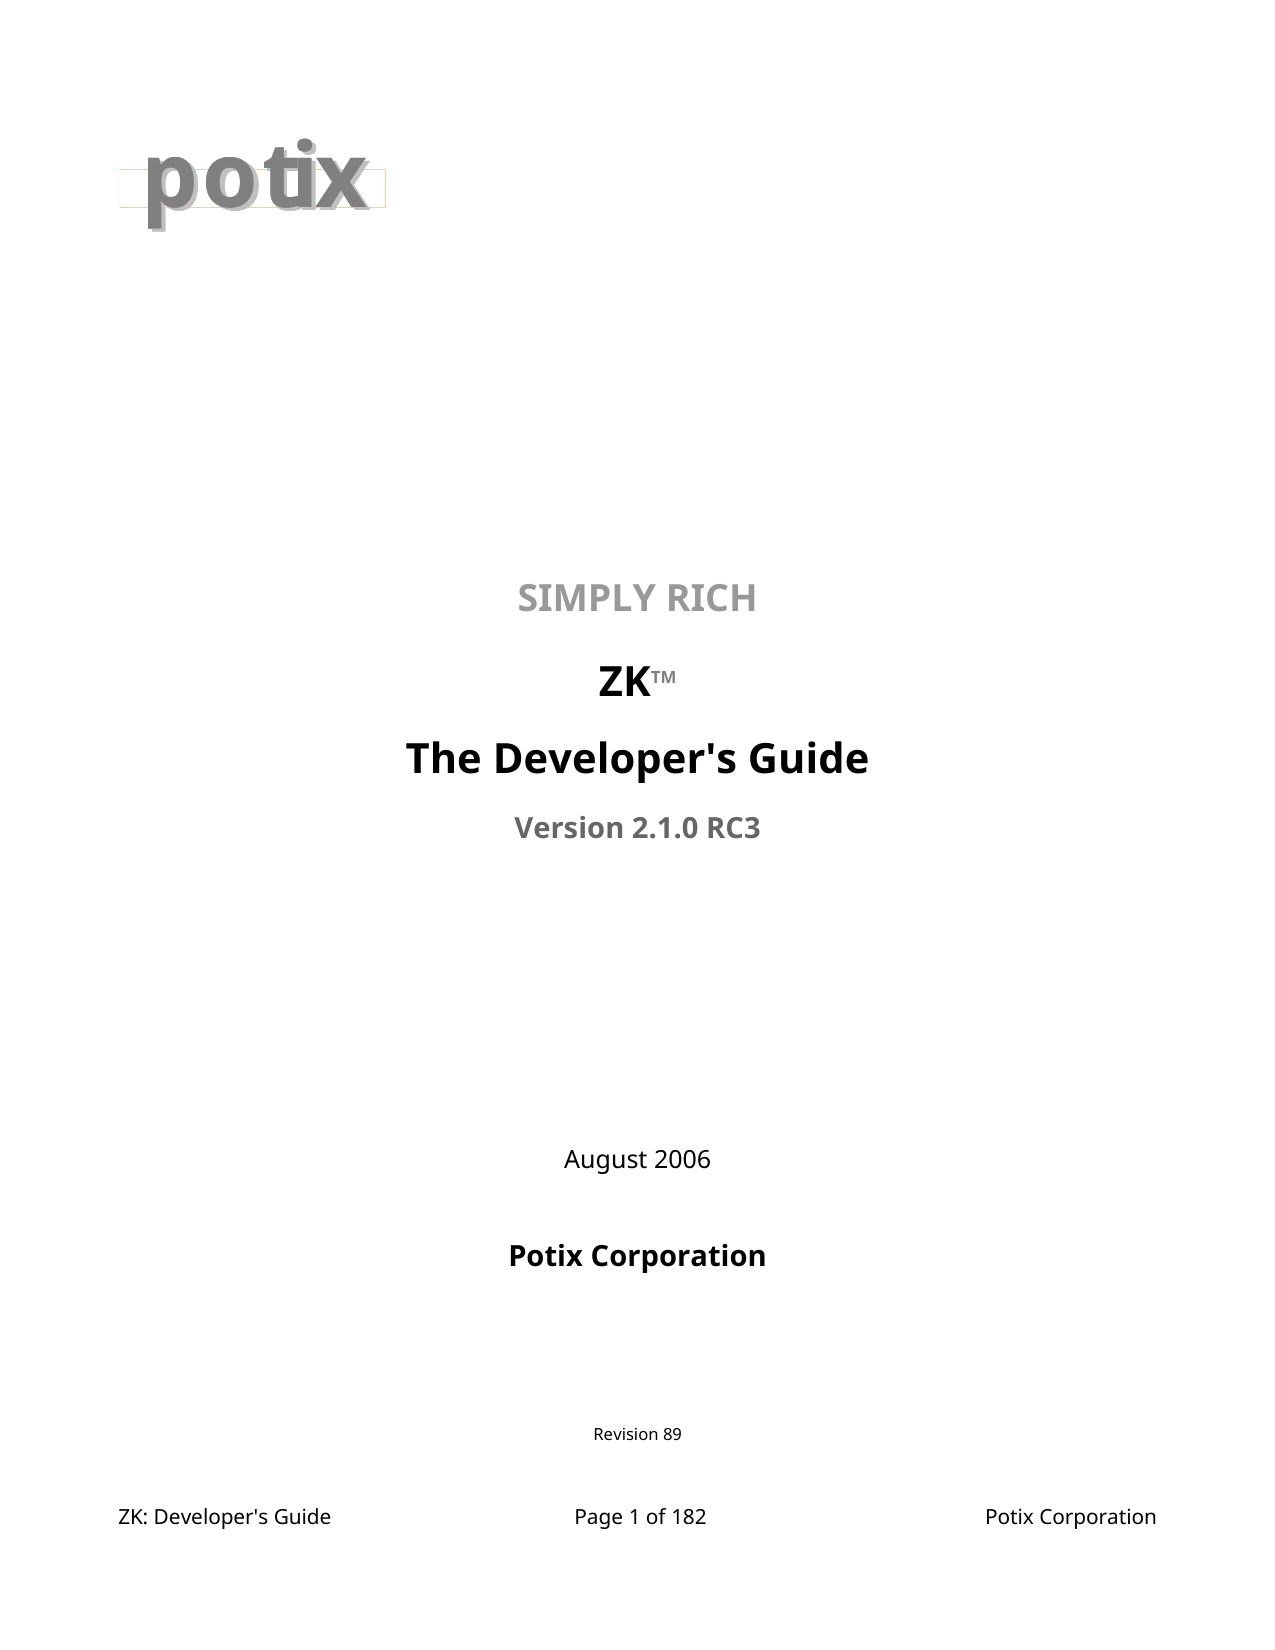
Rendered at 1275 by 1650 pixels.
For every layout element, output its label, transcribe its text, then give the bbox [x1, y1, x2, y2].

text The Developer's Guide [118, 729, 1157, 786]
text August 2006 [118, 1142, 1157, 1176]
text Revision 89 [118, 1422, 1157, 1445]
text SIMPLY RICH [118, 571, 1157, 622]
text ZKTM [118, 652, 1157, 708]
text Version 2.1.0 RC3 [118, 807, 1157, 847]
text Potix Corporation [118, 1235, 1157, 1275]
